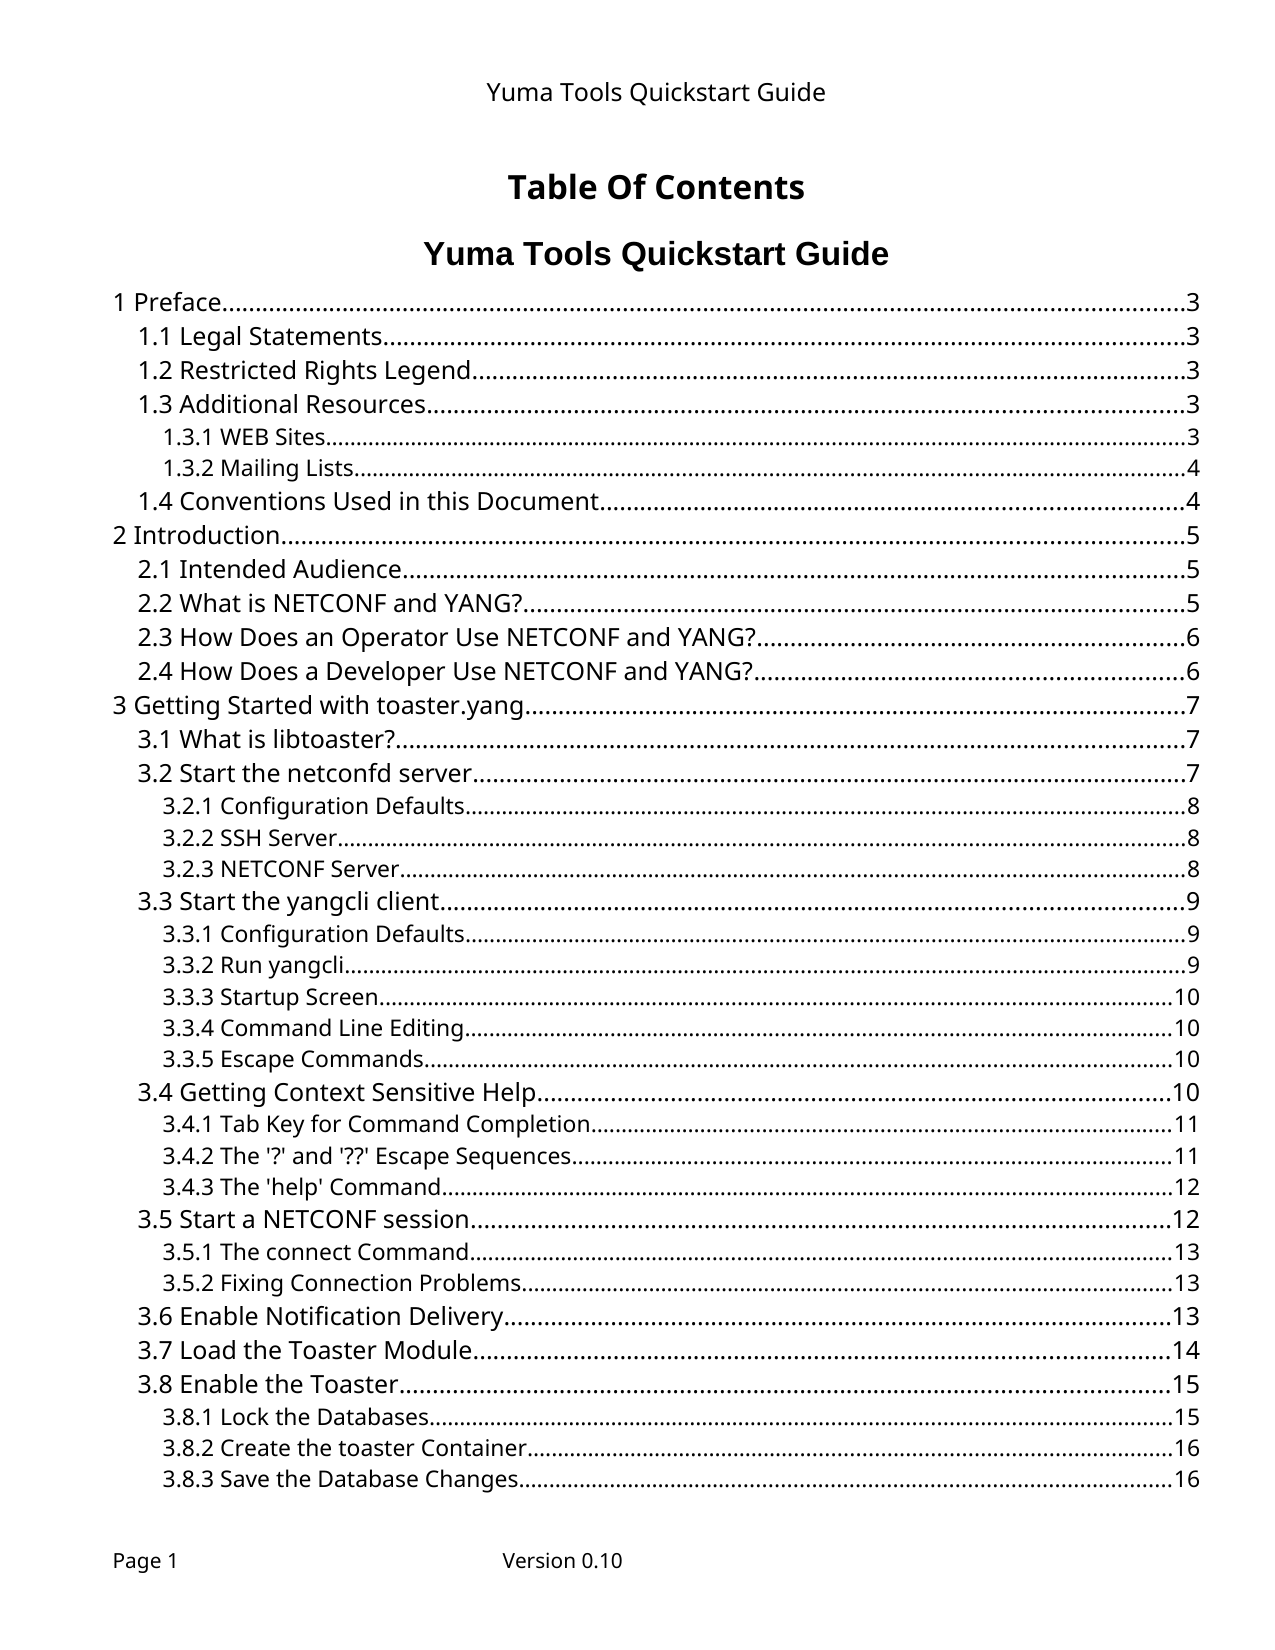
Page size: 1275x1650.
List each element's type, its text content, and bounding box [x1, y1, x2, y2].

text 3.8 Enable the Toaster 15 [137, 1367, 1200, 1401]
text 3.2.2 SSH Server 8 [162, 821, 1200, 853]
text 3.5.1 The connect Command 13 [162, 1236, 1200, 1267]
text 1 Preface 3 [112, 285, 1200, 319]
text 3.2.1 Configuration Defaults 8 [162, 790, 1200, 821]
text 1.2 Restricted Rights Legend 3 [137, 353, 1200, 387]
text 2.3 How Does an Operator Use NETCONF and YANG? 6 [137, 620, 1200, 654]
subtitle Yuma Tools Quickstart Guide [112, 234, 1200, 272]
text 3.8.3 Save the Database Changes 16 [162, 1463, 1200, 1494]
text 1.4 Conventions Used in this Document 4 [137, 484, 1200, 518]
text 3.2 Start the netconfd server 7 [137, 756, 1200, 790]
text 3.1 What is libtoaster? 7 [137, 722, 1200, 756]
text 3.3.2 Run yangcli 9 [162, 949, 1200, 981]
text 2.2 What is NETCONF and YANG? 5 [137, 586, 1200, 620]
text 3.3.1 Configuration Defaults 9 [162, 918, 1200, 949]
text 3.3.4 Command Line Editing 10 [162, 1012, 1200, 1043]
title Table Of Contents [112, 163, 1200, 209]
text 2.4 How Does a Developer Use NETCONF and YANG? 6 [137, 654, 1200, 688]
text 3.5 Start a NETCONF session 12 [137, 1202, 1200, 1236]
text 3.4.3 The 'help' Command 12 [162, 1171, 1200, 1202]
text 1.1 Legal Statements 3 [137, 319, 1200, 353]
text 3.3 Start the yangcli client 9 [137, 884, 1200, 918]
text 3.5.2 Fixing Connection Problems 13 [162, 1267, 1200, 1299]
text 3.3.5 Escape Commands 10 [162, 1043, 1200, 1074]
text 3.2.3 NETCONF Server 8 [162, 853, 1200, 884]
text 1.3.2 Mailing Lists 4 [162, 452, 1200, 484]
text 3.4.2 The '?' and '??' Escape Sequences 11 [162, 1139, 1200, 1171]
text 3.4 Getting Context Sensitive Help 10 [137, 1074, 1200, 1108]
text 3.6 Enable Notification Delivery 13 [137, 1299, 1200, 1333]
text 3.7 Load the Toaster Module 14 [137, 1333, 1200, 1367]
text 3.3.3 Startup Screen 10 [162, 981, 1200, 1012]
text 3.8.1 Lock the Databases 15 [162, 1401, 1200, 1432]
text 3.8.2 Create the toaster Container 16 [162, 1432, 1200, 1463]
text 2 Introduction 5 [112, 518, 1200, 552]
text 3.4.1 Tab Key for Command Completion 11 [162, 1108, 1200, 1139]
text 2.1 Intended Audience 5 [137, 552, 1200, 586]
text 1.3 Additional Resources 3 [137, 387, 1200, 421]
text 1.3.1 WEB Sites 3 [162, 421, 1200, 452]
text 3 Getting Started with toaster.yang 7 [112, 688, 1200, 722]
